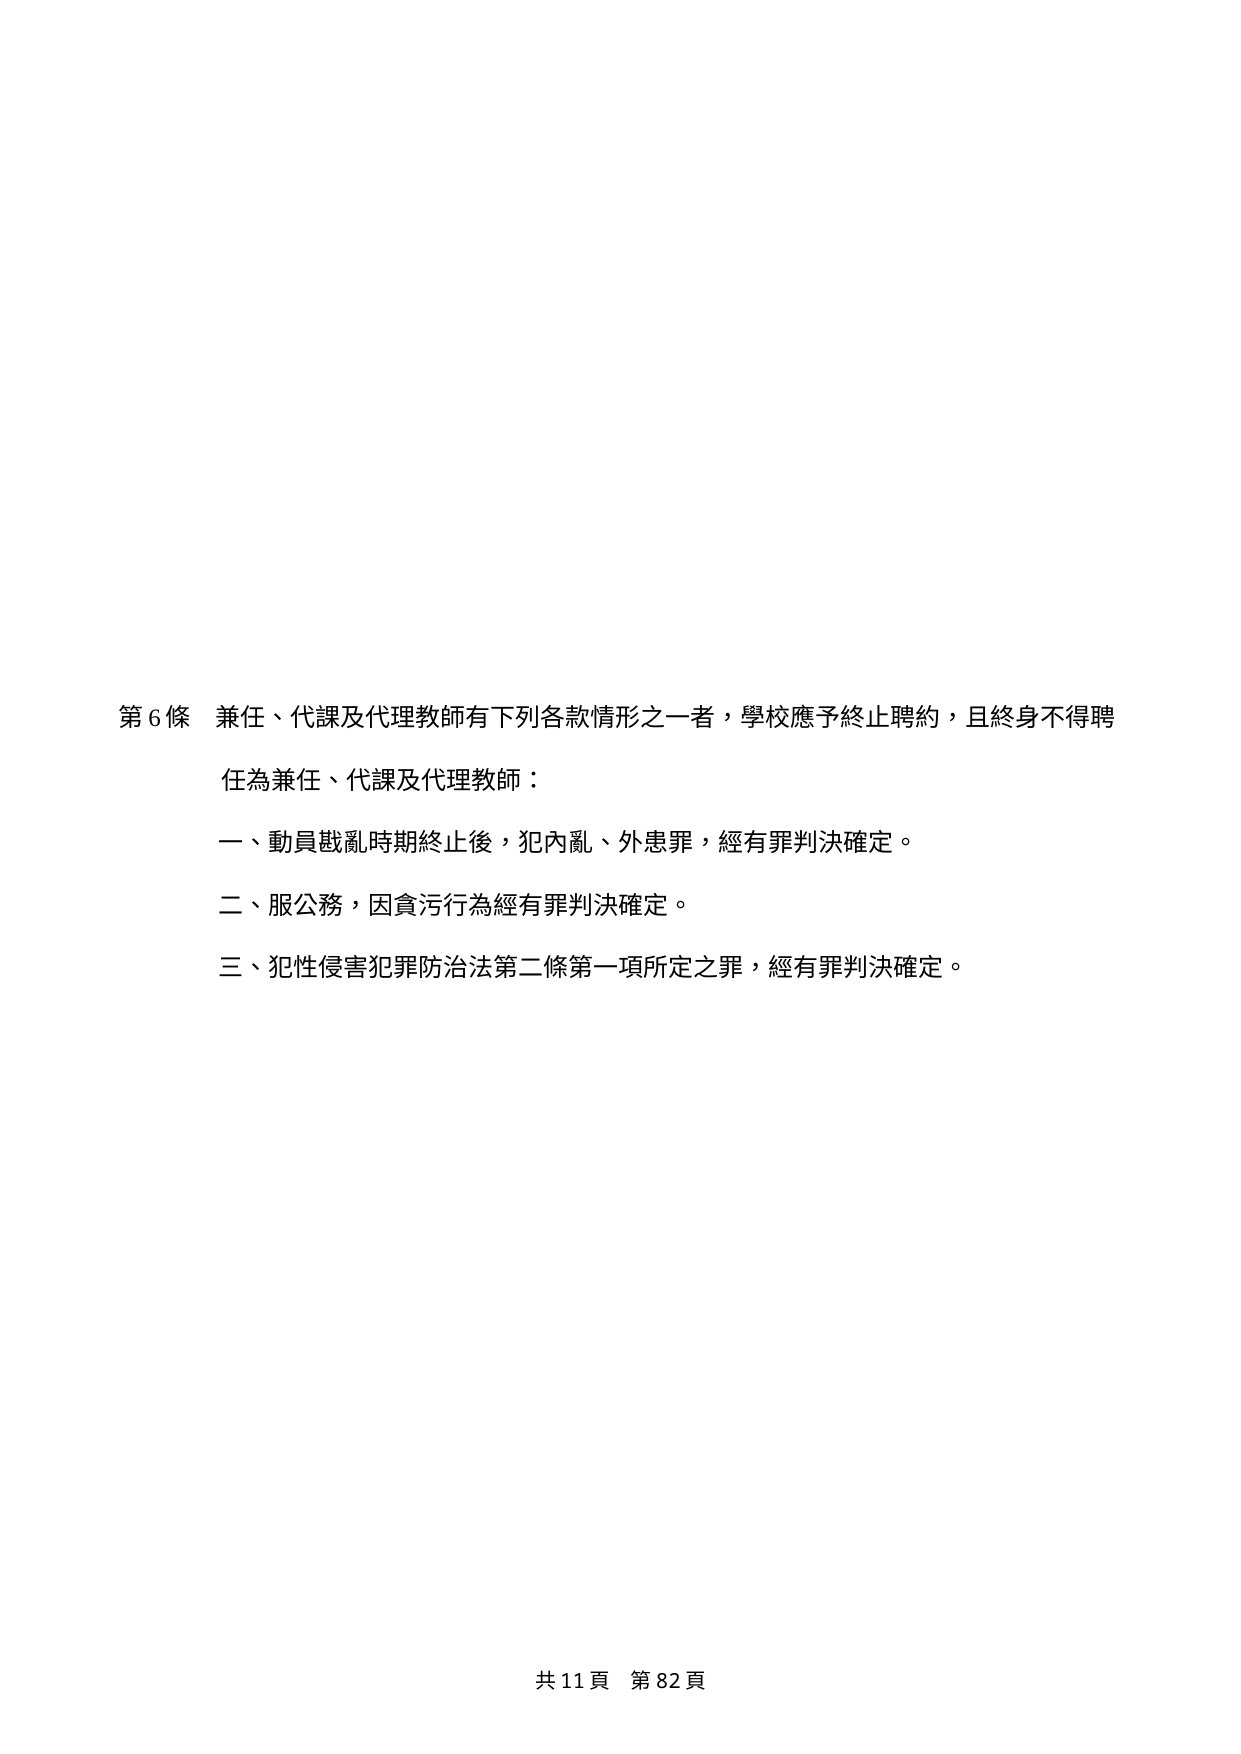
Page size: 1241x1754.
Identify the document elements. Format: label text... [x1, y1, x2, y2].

text 第6條 兼任、代課及代理教師有下列各款情形之一者，學校應予終止聘約，且終身不得聘任為兼任、代課及代理教師： [118, 674, 1122, 799]
text 二、服公務，因貪污行為經有罪判決確定。 [218, 862, 1122, 924]
text 三、犯性侵害犯罪防治法第二條第一項所定之罪，經有罪判決確定。 [218, 924, 1122, 987]
text 一、動員戡亂時期終止後，犯內亂、外患罪，經有罪判決確定。 [218, 799, 1122, 862]
